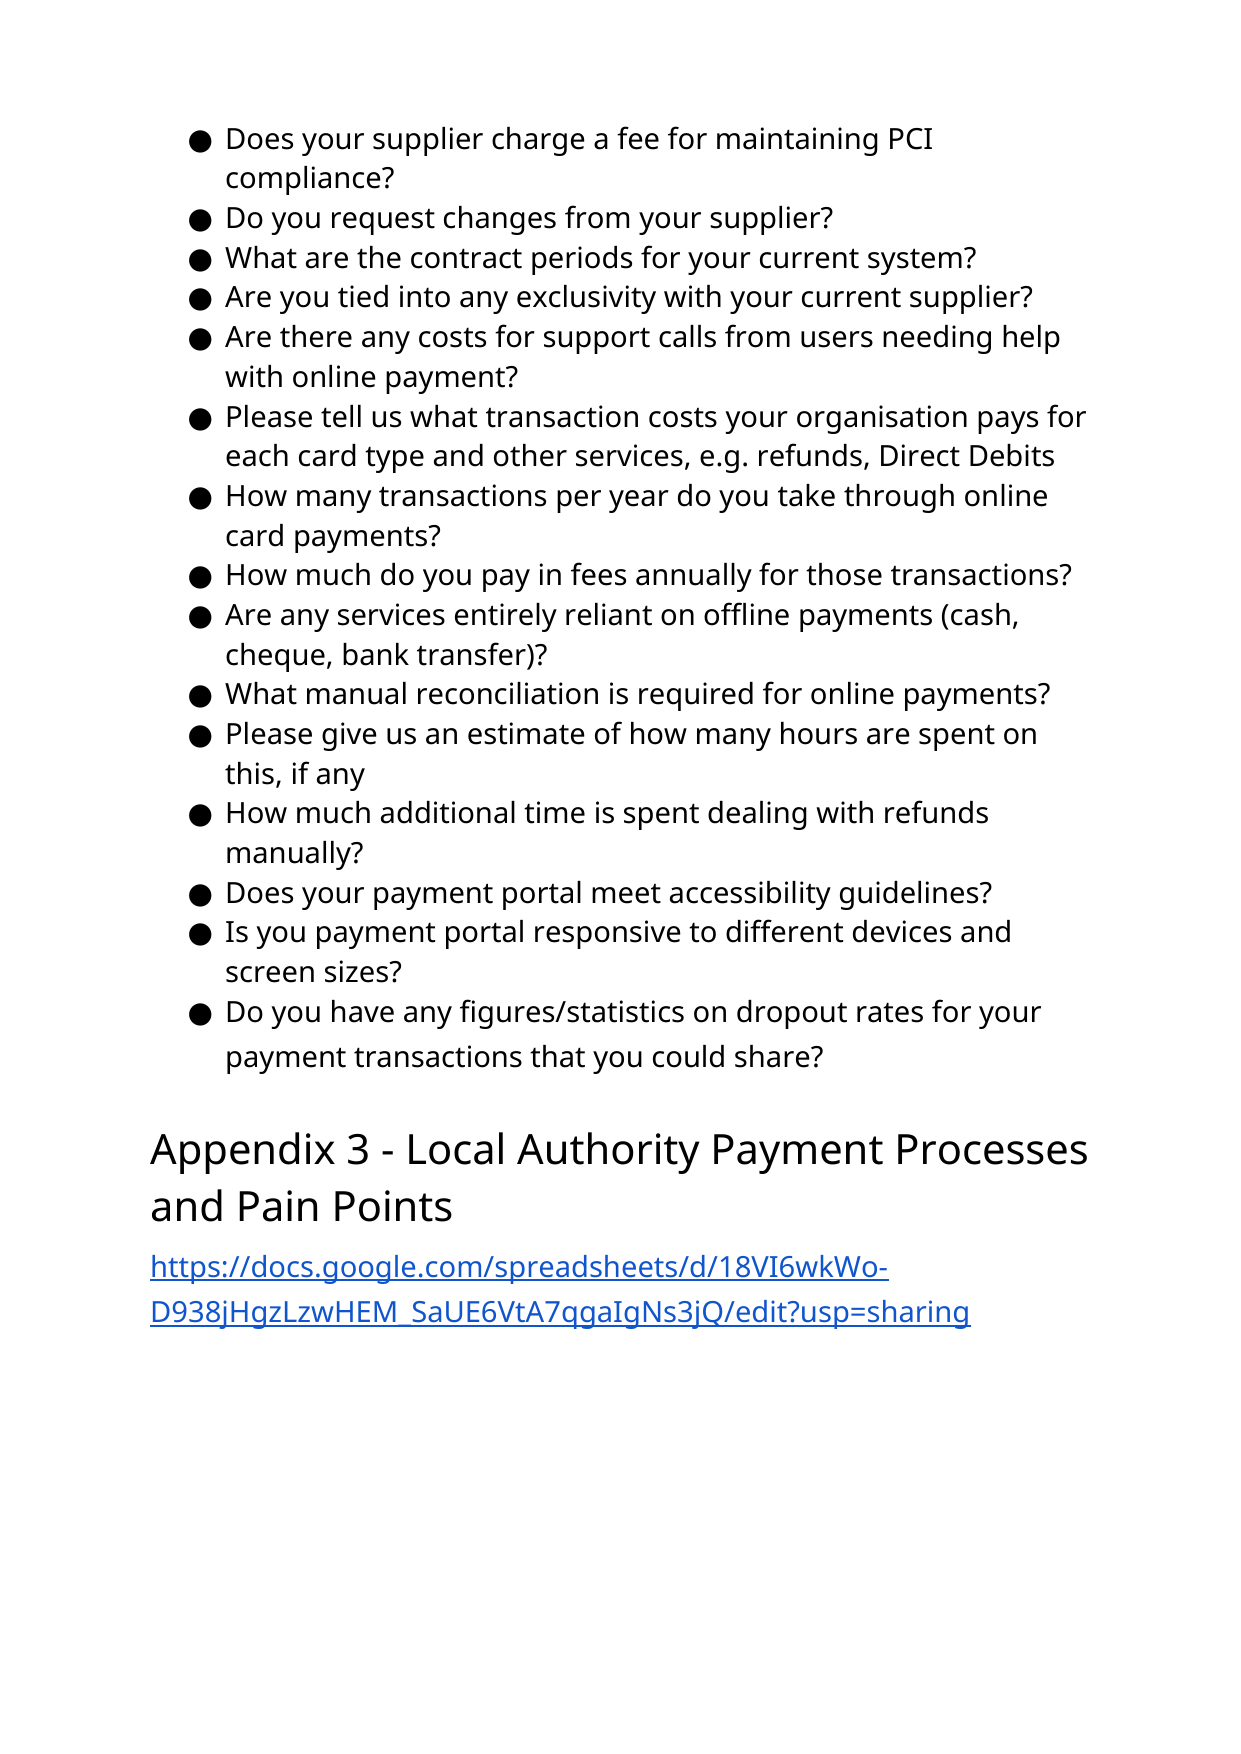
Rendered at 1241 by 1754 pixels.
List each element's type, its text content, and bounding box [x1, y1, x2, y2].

subtitle Appendix 3 - Local Authority Payment Processes and Pain Points [150, 1120, 1090, 1233]
list What are the contract periods for your current system? [187, 237, 1090, 277]
list How much additional time is spent dealing with refunds manually? [187, 793, 1090, 872]
list Are you tied into any exclusivity with your current supplier? [187, 277, 1090, 316]
text https://docs.google.com/spreadsheets/d/18VI6wkWo-D938jHgzLzwHEM_SaUE6VtA7qgaIgNs3jQ/edit?usp=sharing [150, 1246, 1090, 1331]
list Please tell us what transaction costs your organisation pays for each card type and other services, e.g. refunds, Direct Debits [187, 396, 1090, 475]
list Does your payment portal meet accessibility guidelines? [187, 872, 1090, 912]
list How much do you pay in fees annually for those transactions? [187, 554, 1090, 594]
list Please give us an estimate of how many hours are spent on this, if any [187, 713, 1090, 793]
list How many transactions per year do you take through online card payments? [187, 475, 1090, 554]
list What manual reconciliation is required for online payments? [187, 674, 1090, 713]
list Does your supplier charge a fee for maintaining PCI compliance? [187, 118, 1090, 197]
list Is you payment portal responsive to different devices and screen sizes? [187, 912, 1090, 991]
list Do you have any figures/statistics on dropout rates for your payment transactions that you could share? [187, 991, 1090, 1076]
list Are any services entirely reliant on offline payments (cash, cheque, bank transfer)? [187, 594, 1090, 674]
list Do you request changes from your supplier? [187, 197, 1090, 237]
list Are there any costs for support calls from users needing help with online payment? [187, 316, 1090, 396]
